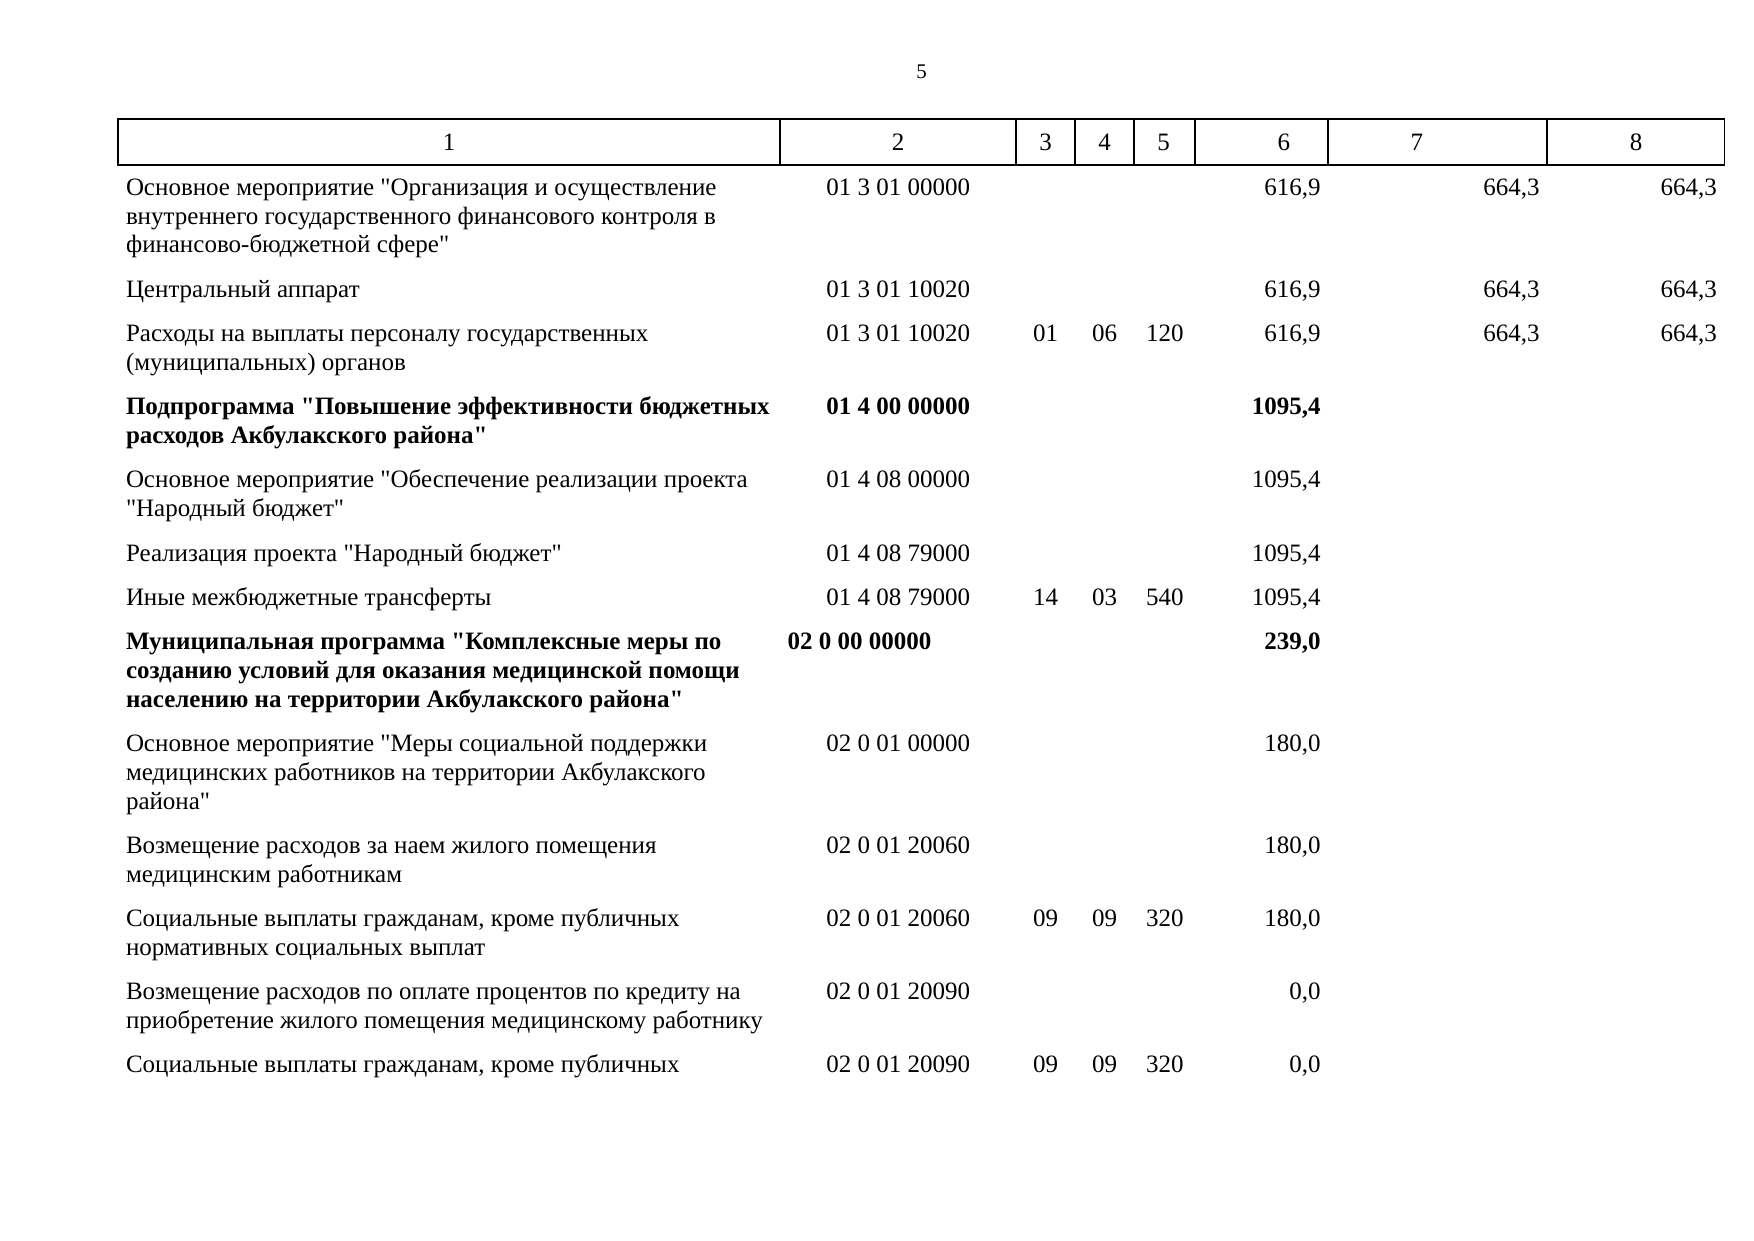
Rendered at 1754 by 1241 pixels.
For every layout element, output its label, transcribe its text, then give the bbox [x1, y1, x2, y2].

table_cell [1075, 166, 1134, 266]
table_cell 09 [1016, 1042, 1075, 1086]
table_cell Расходы на выплаты персоналу государственных (муниципальных) органов [118, 310, 780, 383]
table_cell 03 [1075, 574, 1134, 618]
table_cell [1016, 619, 1075, 720]
table_cell [1328, 457, 1547, 530]
table_cell [1075, 822, 1134, 895]
table_cell [1134, 822, 1195, 895]
table_cell [1134, 384, 1195, 457]
table_cell 1095,4 [1195, 457, 1328, 530]
table_cell 06 [1075, 310, 1134, 383]
table_cell [1547, 574, 1724, 618]
table_cell 01 4 00 00000 [780, 384, 1016, 457]
table_cell [1016, 384, 1075, 457]
table_cell [1016, 166, 1075, 266]
table_cell [1328, 619, 1547, 720]
table_cell 0,0 [1195, 969, 1328, 1042]
table_cell [1075, 619, 1134, 720]
table_header 2 [788, 128, 1008, 156]
table_header 6 [1203, 128, 1327, 156]
table_cell 664,3 [1328, 310, 1547, 383]
table_cell 01 [1016, 310, 1075, 383]
table_header [1135, 120, 1194, 164]
table_header 5 [1142, 128, 1185, 156]
table_cell Реализация проекта "Народный бюджет" [118, 530, 780, 574]
table_cell 01 4 08 79000 [780, 574, 1016, 618]
table_cell [1328, 530, 1547, 574]
table_cell [1134, 166, 1195, 266]
table_header [119, 120, 779, 164]
table_cell 02 0 01 20090 [780, 969, 1016, 1042]
table_cell Социальные выплаты гражданам, кроме публичных [118, 1042, 780, 1086]
table_cell 1095,4 [1195, 530, 1328, 574]
table_cell [1134, 530, 1195, 574]
table_cell 664,3 [1547, 310, 1724, 383]
table_cell 02 0 01 20090 [780, 1042, 1016, 1086]
table_cell 664,3 [1547, 266, 1724, 310]
table_cell 02 0 01 20060 [780, 895, 1016, 968]
table_cell [1547, 457, 1724, 530]
table_header [1329, 120, 1546, 164]
table_cell 14 [1016, 574, 1075, 618]
table_cell [1547, 1042, 1724, 1086]
table_header 4 [1083, 128, 1126, 156]
table_cell [1328, 1042, 1547, 1086]
table_cell 616,9 [1195, 166, 1328, 266]
table_cell 616,9 [1195, 310, 1328, 383]
table_cell 09 [1016, 895, 1075, 968]
table_cell 664,3 [1328, 266, 1547, 310]
table_cell 320 [1134, 895, 1195, 968]
table_cell [1547, 619, 1724, 720]
table_header [1017, 120, 1074, 164]
table_cell 664,3 [1328, 166, 1547, 266]
table_cell [1016, 266, 1075, 310]
table_cell [1328, 574, 1547, 618]
table_cell [1016, 720, 1075, 822]
table_header [1196, 120, 1327, 164]
table_cell [1547, 720, 1724, 822]
table_cell [1016, 457, 1075, 530]
table_cell 180,0 [1195, 720, 1328, 822]
table_cell 01 4 08 00000 [780, 457, 1016, 530]
table_cell [1328, 822, 1547, 895]
table_cell 02 0 01 20060 [780, 822, 1016, 895]
table_cell Муниципальная программа "Комплексные меры по созданию условий для оказания медицинской помощи населению на территории Акбулакского района" [118, 619, 780, 720]
table_header 1 [126, 128, 772, 156]
table_cell [1075, 530, 1134, 574]
table_cell 01 3 01 10020 [780, 266, 1016, 310]
table_header [781, 120, 1015, 164]
table_cell Основное мероприятие "Обеспечение реализации проекта "Народный бюджет" [118, 457, 780, 530]
table_cell Основное мероприятие "Меры социальной поддержки медицинских работников на территории Акбулакского района" [118, 720, 780, 822]
table_cell Центральный аппарат [118, 266, 780, 310]
table_cell 01 3 01 10020 [780, 310, 1016, 383]
table_cell [1075, 969, 1134, 1042]
table_cell 239,0 [1195, 619, 1328, 720]
table_cell 02 0 01 00000 [780, 720, 1016, 822]
table_cell [1328, 895, 1547, 968]
table_cell Возмещение расходов за наем жилого помещения медицинским работникам [118, 822, 780, 895]
table_cell 540 [1134, 574, 1195, 618]
table_cell 09 [1075, 1042, 1134, 1086]
table_cell 616,9 [1195, 266, 1328, 310]
table_cell [1328, 720, 1547, 822]
table_cell [1328, 969, 1547, 1042]
table_cell 01 3 01 00000 [780, 166, 1016, 266]
table_cell [1134, 266, 1195, 310]
table_cell [1134, 720, 1195, 822]
table_cell [1016, 530, 1075, 574]
table_cell 320 [1134, 1042, 1195, 1086]
table_cell [1328, 384, 1547, 457]
table_cell Иные межбюджетные трансферты [118, 574, 780, 618]
table_header 8 [1555, 128, 1716, 156]
table_cell 180,0 [1195, 822, 1328, 895]
table_cell 120 [1134, 310, 1195, 383]
table_cell [1547, 530, 1724, 574]
table_header [1548, 120, 1724, 164]
table_cell Подпрограмма "Повышение эффективности бюджетных расходов Акбулакского района" [118, 384, 780, 457]
table_cell [1016, 822, 1075, 895]
table_cell 02 0 00 00000 [780, 619, 1016, 720]
table_header 3 [1024, 128, 1067, 156]
table_header 7 [1336, 128, 1497, 156]
table_cell Социальные выплаты гражданам, кроме публичных нормативных социальных выплат [118, 895, 780, 968]
table_cell [1075, 457, 1134, 530]
table_header [1076, 120, 1133, 164]
table_cell [1075, 384, 1134, 457]
table_cell [1075, 266, 1134, 310]
table_cell 1095,4 [1195, 574, 1328, 618]
table_cell [1547, 969, 1724, 1042]
table_cell [1547, 895, 1724, 968]
table_cell Основное мероприятие "Организация и осуществление внутреннего государственного финансового контроля в финансово-бюджетной сфере" [118, 166, 780, 266]
table_cell 1095,4 [1195, 384, 1328, 457]
table_cell 0,0 [1195, 1042, 1328, 1086]
table_cell [1547, 384, 1724, 457]
table_cell [1075, 720, 1134, 822]
table_cell [1134, 457, 1195, 530]
table_cell [1134, 969, 1195, 1042]
table_cell 09 [1075, 895, 1134, 968]
table_cell 01 4 08 79000 [780, 530, 1016, 574]
table_cell [1134, 619, 1195, 720]
table_cell [1547, 822, 1724, 895]
table_cell [1016, 969, 1075, 1042]
table_cell 664,3 [1547, 166, 1724, 266]
table_cell Возмещение расходов по оплате процентов по кредиту на приобретение жилого помещения медицинскому работнику [118, 969, 780, 1042]
table_cell 180,0 [1195, 895, 1328, 968]
